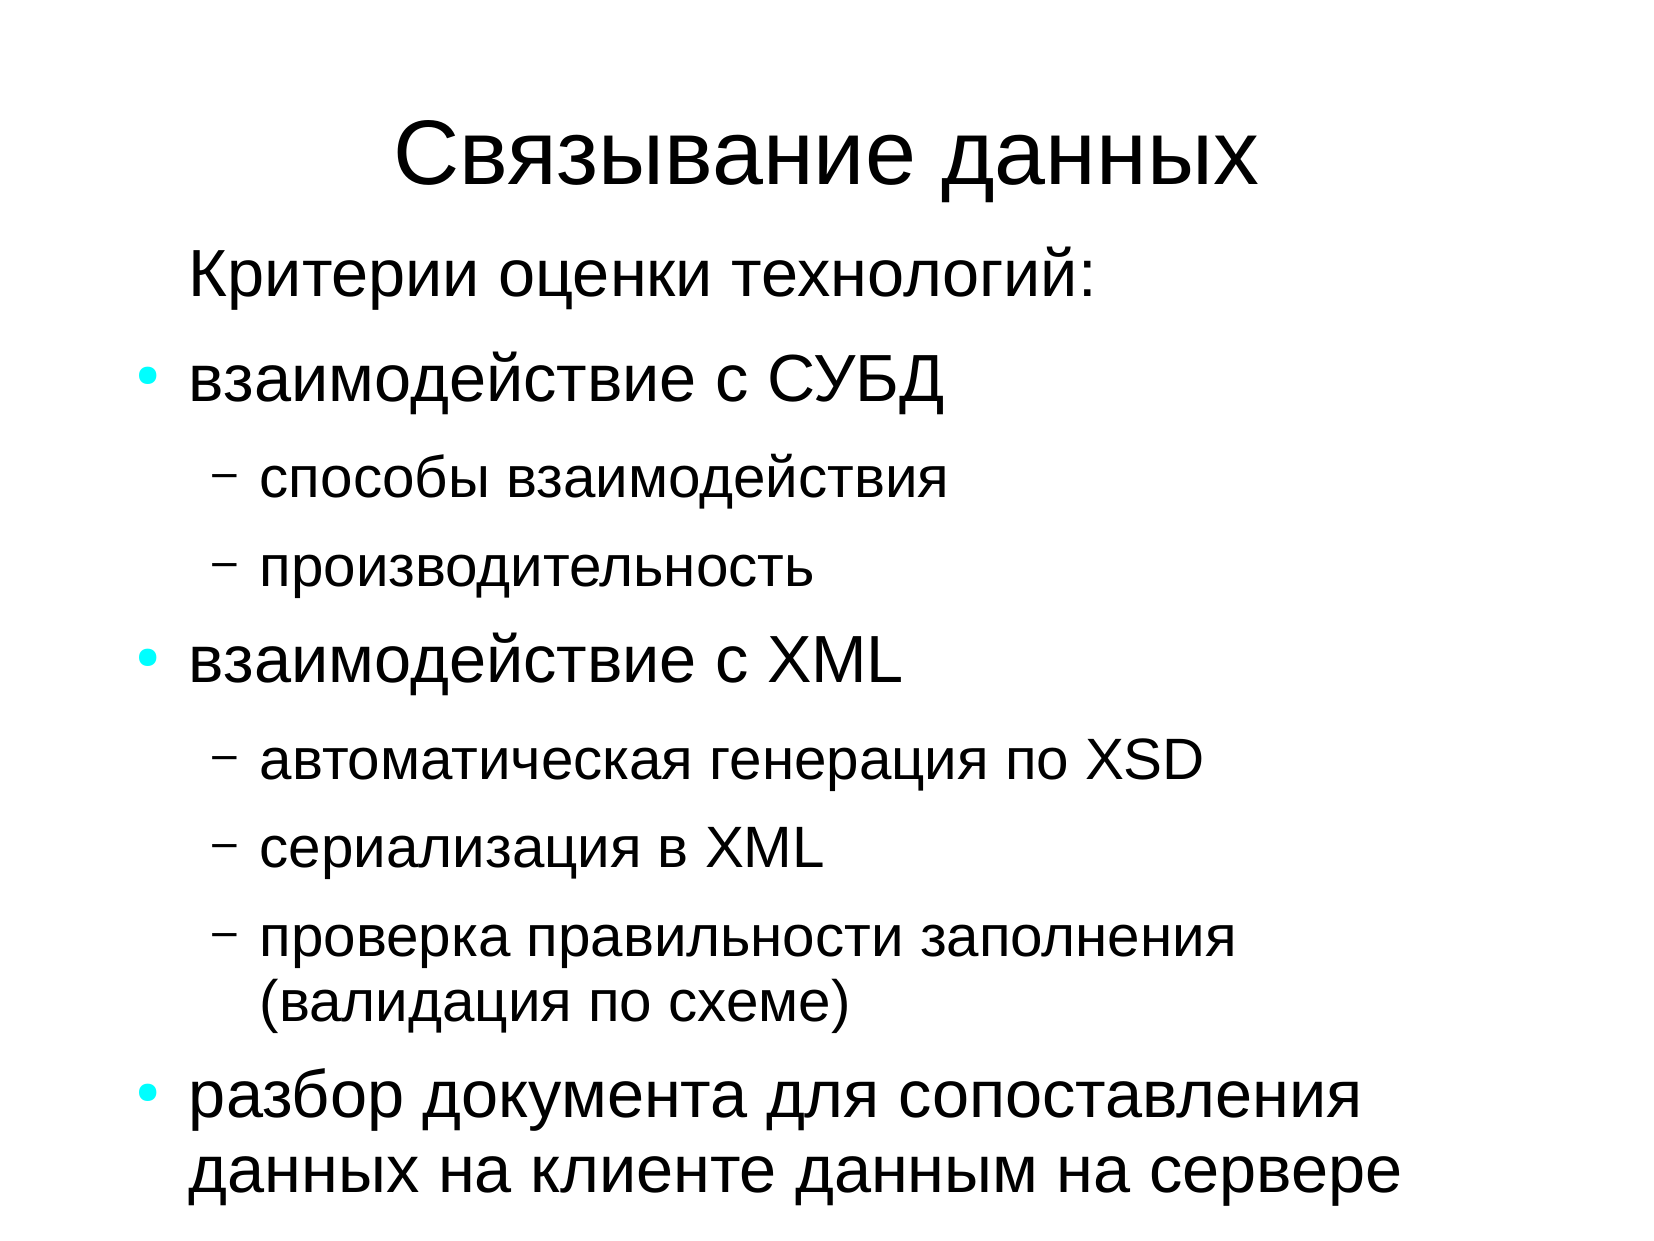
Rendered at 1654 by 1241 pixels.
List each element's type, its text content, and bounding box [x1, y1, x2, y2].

list Критерии оценки технологий: взаимодействие с СУБД способы взаимодействия производительность взаимодействие с XML автоматическая генерация по XSD сериализация в XML проверка правильности заполнения (валидация по схеме) разбор документа для сопоставления данных на клиенте данным на сервере [118, 236, 1560, 1207]
title Связывание данных [82, 49, 1571, 257]
